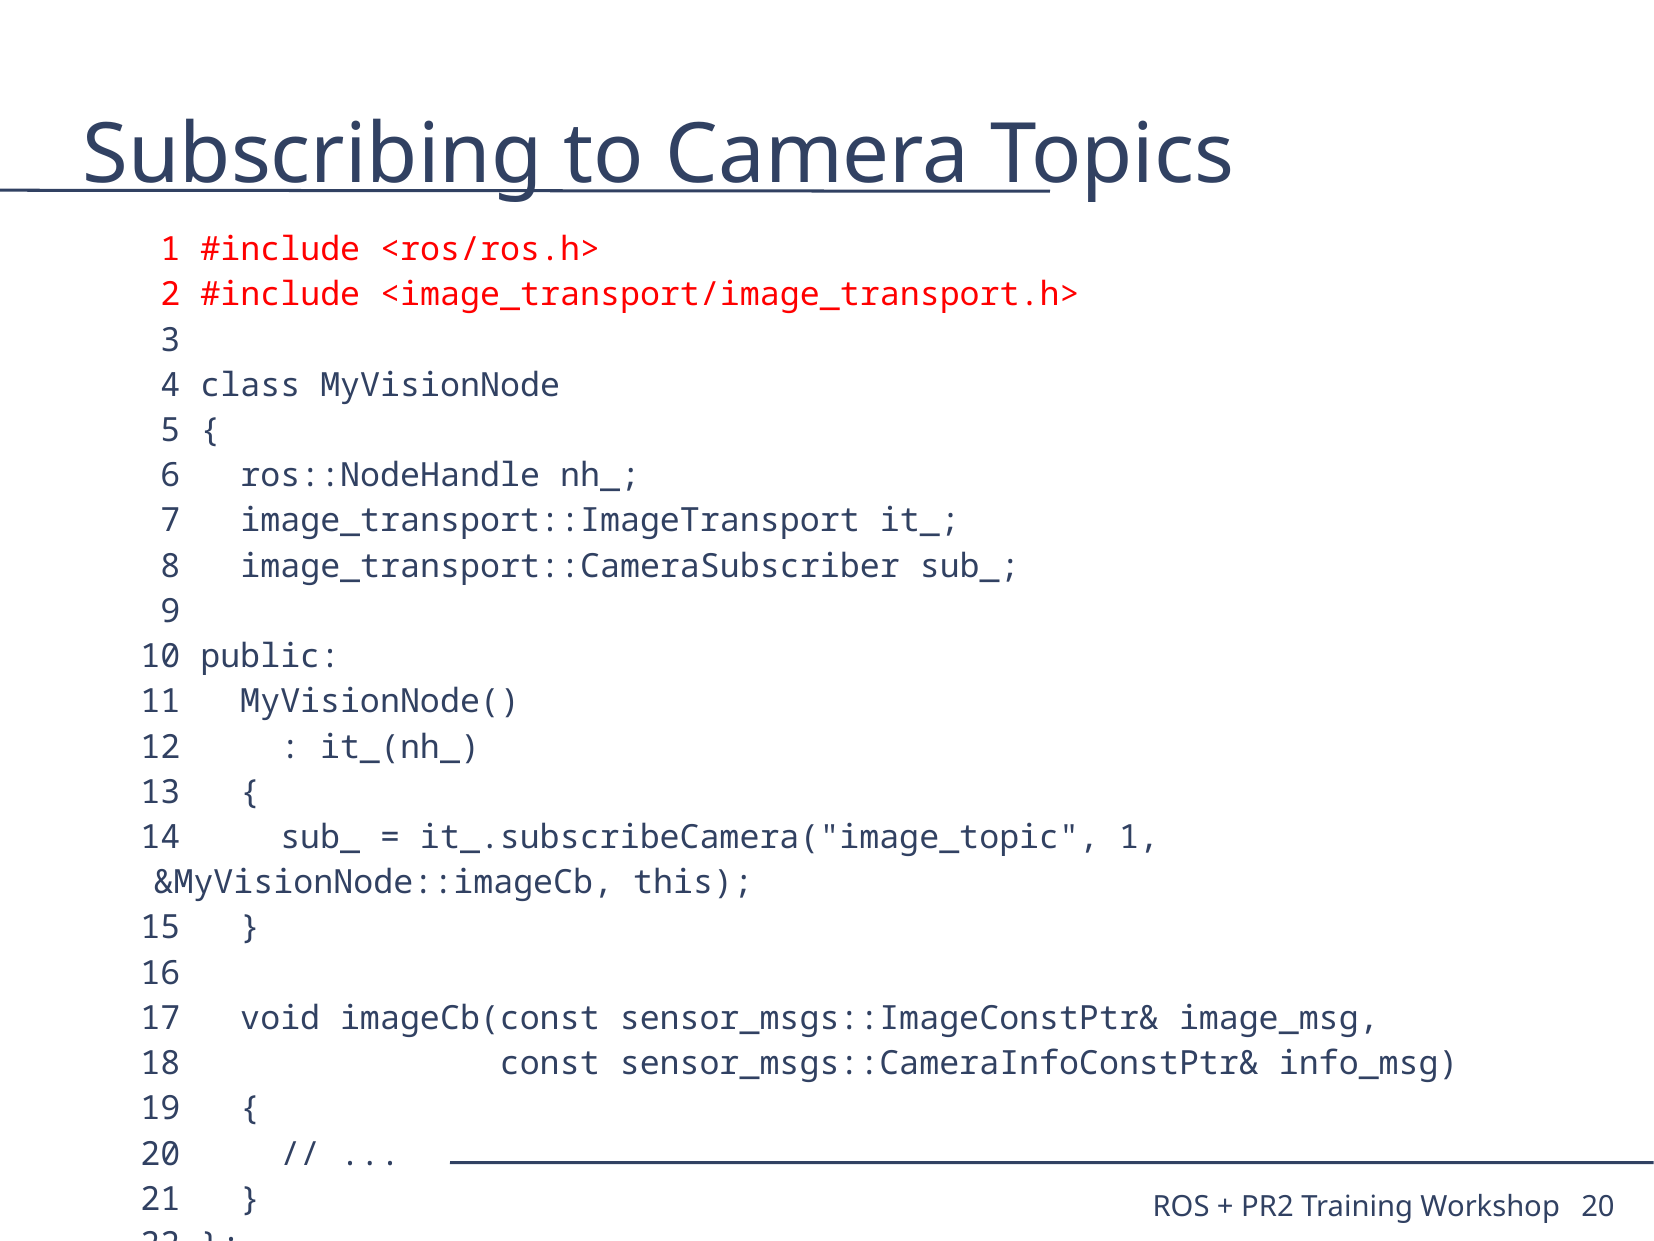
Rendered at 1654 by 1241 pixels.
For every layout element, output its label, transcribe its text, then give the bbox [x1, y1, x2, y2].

list 1 #include <ros/ros.h> 2 #include <image_transport/image_transport.h> 3 4 class MyVisionNode 5 { 6 ros::NodeHandle nh_; 7 image_transport::ImageTransport it_; 8 image_transport::CameraSubscriber sub_; 9 10 public: 11 MyVisionNode() 12 : it_(nh_) 13 { 14 sub_ = it_.subscribeCamera("image_topic", 1, &MyVisionNode::imageCb, this); 15 } 16 17 void imageCb(const sensor_msgs::ImageConstPtr& image_msg, 18 const sensor_msgs::CameraInfoConstPtr& info_msg) 19 { 20 // ... 21 } 22 }; [82, 225, 1571, 1126]
title Subscribing to Camera Topics [82, 75, 1571, 225]
